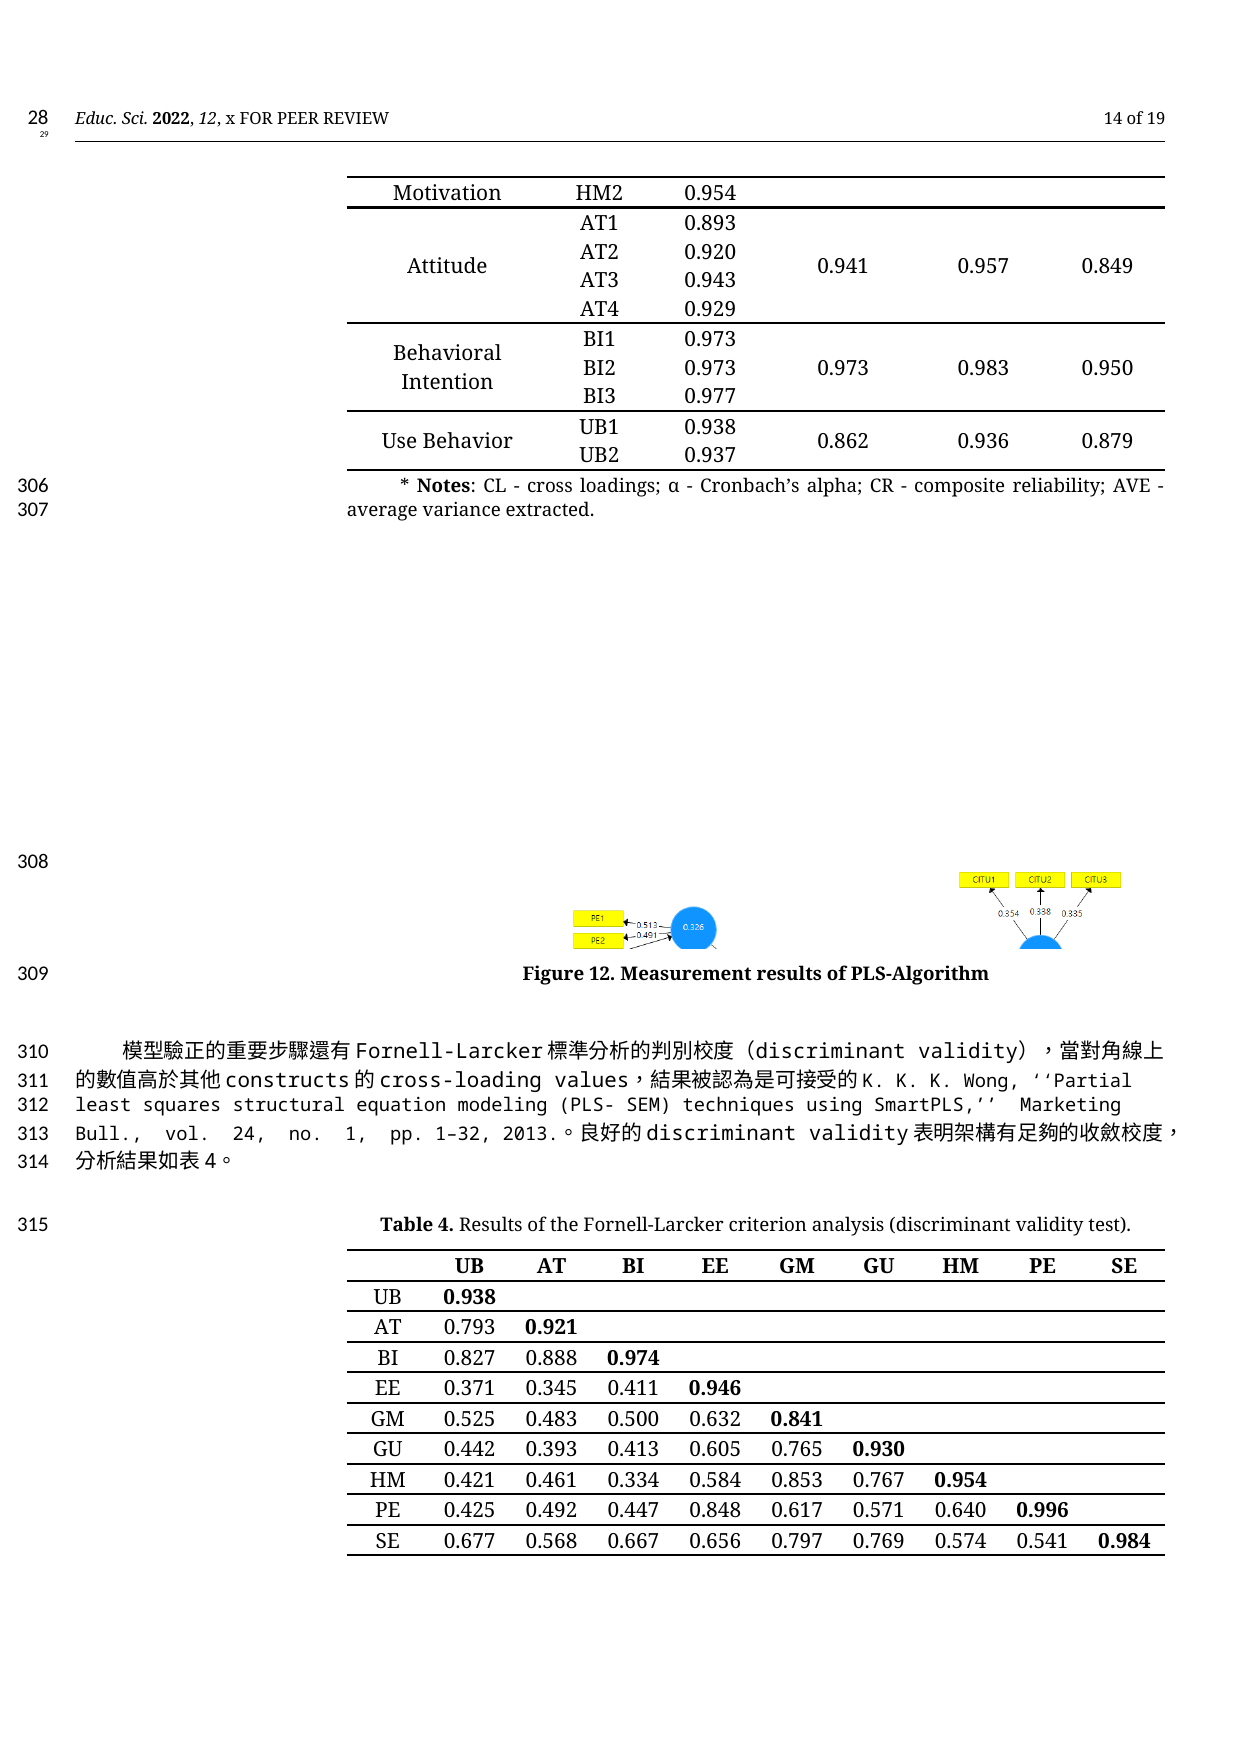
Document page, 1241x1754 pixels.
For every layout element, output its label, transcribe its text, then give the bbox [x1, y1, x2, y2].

table_cell 0.584 [674, 1465, 756, 1493]
table_cell [1001, 1282, 1083, 1310]
table_cell [838, 1312, 919, 1341]
table_cell [920, 1312, 1001, 1341]
table_cell [674, 1282, 756, 1310]
table_cell 0.425 [429, 1495, 510, 1524]
table_cell [756, 1373, 838, 1402]
table_cell 0.938 0.937 [651, 412, 769, 469]
table_cell [920, 1373, 1001, 1402]
table_cell 0.769 [838, 1526, 919, 1554]
table_cell [756, 1312, 838, 1341]
table_cell [1083, 1434, 1165, 1463]
table_cell 0.421 [429, 1465, 510, 1493]
table_cell 0.765 [756, 1434, 838, 1463]
table_cell [1083, 1282, 1165, 1310]
table_cell Use Behavior [347, 412, 547, 469]
table_cell 0.411 [592, 1373, 674, 1402]
table_cell 0.483 [510, 1404, 592, 1432]
table_cell HM2 [548, 178, 651, 206]
table_cell 0.525 [429, 1404, 510, 1432]
table_cell GU [347, 1434, 428, 1463]
table_cell BI1 BI2 BI3 [548, 324, 651, 410]
table_cell 0.345 [510, 1373, 592, 1402]
table_cell [1083, 1312, 1165, 1341]
table_cell 0.841 [756, 1404, 838, 1432]
table_cell 0.946 [674, 1373, 756, 1402]
table_cell 0.767 [838, 1465, 919, 1493]
table_cell 0.393 [510, 1434, 592, 1463]
table_header [347, 1251, 428, 1280]
table_header GM [756, 1251, 838, 1280]
table_header HM [920, 1251, 1001, 1280]
table_cell [920, 1343, 1001, 1371]
table_cell [1083, 1373, 1165, 1402]
table_cell 0.974 [592, 1343, 674, 1371]
table_cell [920, 1404, 1001, 1432]
table_cell [920, 1434, 1001, 1463]
table_cell SE [347, 1526, 428, 1554]
table_header EE [674, 1251, 756, 1280]
table_cell [838, 1373, 919, 1402]
table_cell [1001, 1373, 1083, 1402]
table_cell [769, 178, 917, 206]
table_cell 0.973 0.973 0.977 [651, 324, 769, 410]
table_cell 0.461 [510, 1465, 592, 1493]
table_cell 0.984 [1083, 1526, 1165, 1554]
table_cell [1083, 1465, 1165, 1493]
table_cell 0.797 [756, 1526, 838, 1554]
table_cell [756, 1282, 838, 1310]
table_cell 0.879 [1050, 412, 1165, 469]
table_cell 0.334 [592, 1465, 674, 1493]
table_cell [1001, 1404, 1083, 1432]
table_cell 0.371 [429, 1373, 510, 1402]
table_header BI [592, 1251, 674, 1280]
table_cell 0.983 [917, 324, 1049, 410]
table_cell 0.930 [838, 1434, 919, 1463]
table_cell Behavioral Intention [347, 324, 547, 410]
table_cell 0.936 [917, 412, 1049, 469]
table_cell Attitude [347, 209, 547, 322]
table_cell AT1 AT2 AT3 AT4 [548, 209, 651, 322]
table_header AT [510, 1251, 592, 1280]
table_cell [1083, 1495, 1165, 1524]
table_cell Motivation [347, 178, 547, 206]
text Table 4. Results of the Fornell-Larcker criterion analysis (discriminant validity test). [347, 1212, 1165, 1237]
text Figure 12. Measurement results of PLS-Algorithm [347, 961, 1165, 986]
table_cell 0.605 [674, 1434, 756, 1463]
table_cell [1001, 1465, 1083, 1493]
table_cell 0.667 [592, 1526, 674, 1554]
table_cell BI [347, 1343, 428, 1371]
table_cell [674, 1312, 756, 1341]
table_cell 0.973 [769, 324, 917, 410]
table_header GU [838, 1251, 919, 1280]
table_cell 0.656 [674, 1526, 756, 1554]
table_cell 0.957 [917, 209, 1049, 322]
table_header PE [1001, 1251, 1083, 1280]
table_cell [838, 1343, 919, 1371]
table_cell PE [347, 1495, 428, 1524]
table_cell [1050, 178, 1165, 206]
table_header UB [429, 1251, 510, 1280]
text * Notes: CL - cross loadings; α - Cronbach’s alpha; CR - composite reliability; AVE - average variance extracted. [347, 471, 1165, 522]
table_cell HM [347, 1465, 428, 1493]
table_cell 0.632 [674, 1404, 756, 1432]
table_cell 0.640 [920, 1495, 1001, 1524]
table_cell 0.492 [510, 1495, 592, 1524]
table_cell 0.996 [1001, 1495, 1083, 1524]
table_cell 0.568 [510, 1526, 592, 1554]
table_cell 0.921 [510, 1312, 592, 1341]
table_cell [510, 1282, 592, 1310]
table_cell 0.853 [756, 1465, 838, 1493]
table_cell [917, 178, 1049, 206]
table_cell [592, 1282, 674, 1310]
table_cell 0.447 [592, 1495, 674, 1524]
table_header SE [1083, 1251, 1165, 1280]
table_cell 0.849 [1050, 209, 1165, 322]
table_cell [920, 1282, 1001, 1310]
table_cell 0.617 [756, 1495, 838, 1524]
text 模型驗正的重要步驟還有Fornell-Larcker標準分析的判別校度（discriminant validity），當對角線上的數值高於其他constructs的cross-loading values，結果被認為是可接受的[23]。良好的discriminant validity表明架構有足夠的收斂校度，分析結果如表4。 [75, 1036, 1165, 1175]
table_cell UB1 UB2 [548, 412, 651, 469]
table_cell [838, 1282, 919, 1310]
table_cell EE [347, 1373, 428, 1402]
table_cell 0.574 [920, 1526, 1001, 1554]
table_cell [1001, 1312, 1083, 1341]
table_cell 0.442 [429, 1434, 510, 1463]
table_cell [1083, 1343, 1165, 1371]
table_cell 0.500 [592, 1404, 674, 1432]
table_cell 0.954 [651, 178, 769, 206]
table_cell 0.413 [592, 1434, 674, 1463]
table_cell 0.893 0.920 0.943 0.929 [651, 209, 769, 322]
table_cell 0.954 [920, 1465, 1001, 1493]
table_cell 0.541 [1001, 1526, 1083, 1554]
table_cell 0.950 [1050, 324, 1165, 410]
table_cell GM [347, 1404, 428, 1432]
table_cell [756, 1343, 838, 1371]
table_cell UB [347, 1282, 428, 1310]
table_cell [592, 1312, 674, 1341]
table_cell AT [347, 1312, 428, 1341]
table_cell [1001, 1434, 1083, 1463]
table_cell 0.827 [429, 1343, 510, 1371]
table_cell 0.888 [510, 1343, 592, 1371]
table_cell [838, 1404, 919, 1432]
table_cell [1001, 1343, 1083, 1371]
table_cell 0.941 [769, 209, 917, 322]
table_cell 0.571 [838, 1495, 919, 1524]
table_cell 0.677 [429, 1526, 510, 1554]
table_cell 0.793 [429, 1312, 510, 1341]
table_cell [1083, 1404, 1165, 1432]
table_cell 0.848 [674, 1495, 756, 1524]
table_cell [674, 1343, 756, 1371]
table_cell 0.862 [769, 412, 917, 469]
table_cell 0.938 [429, 1282, 510, 1310]
